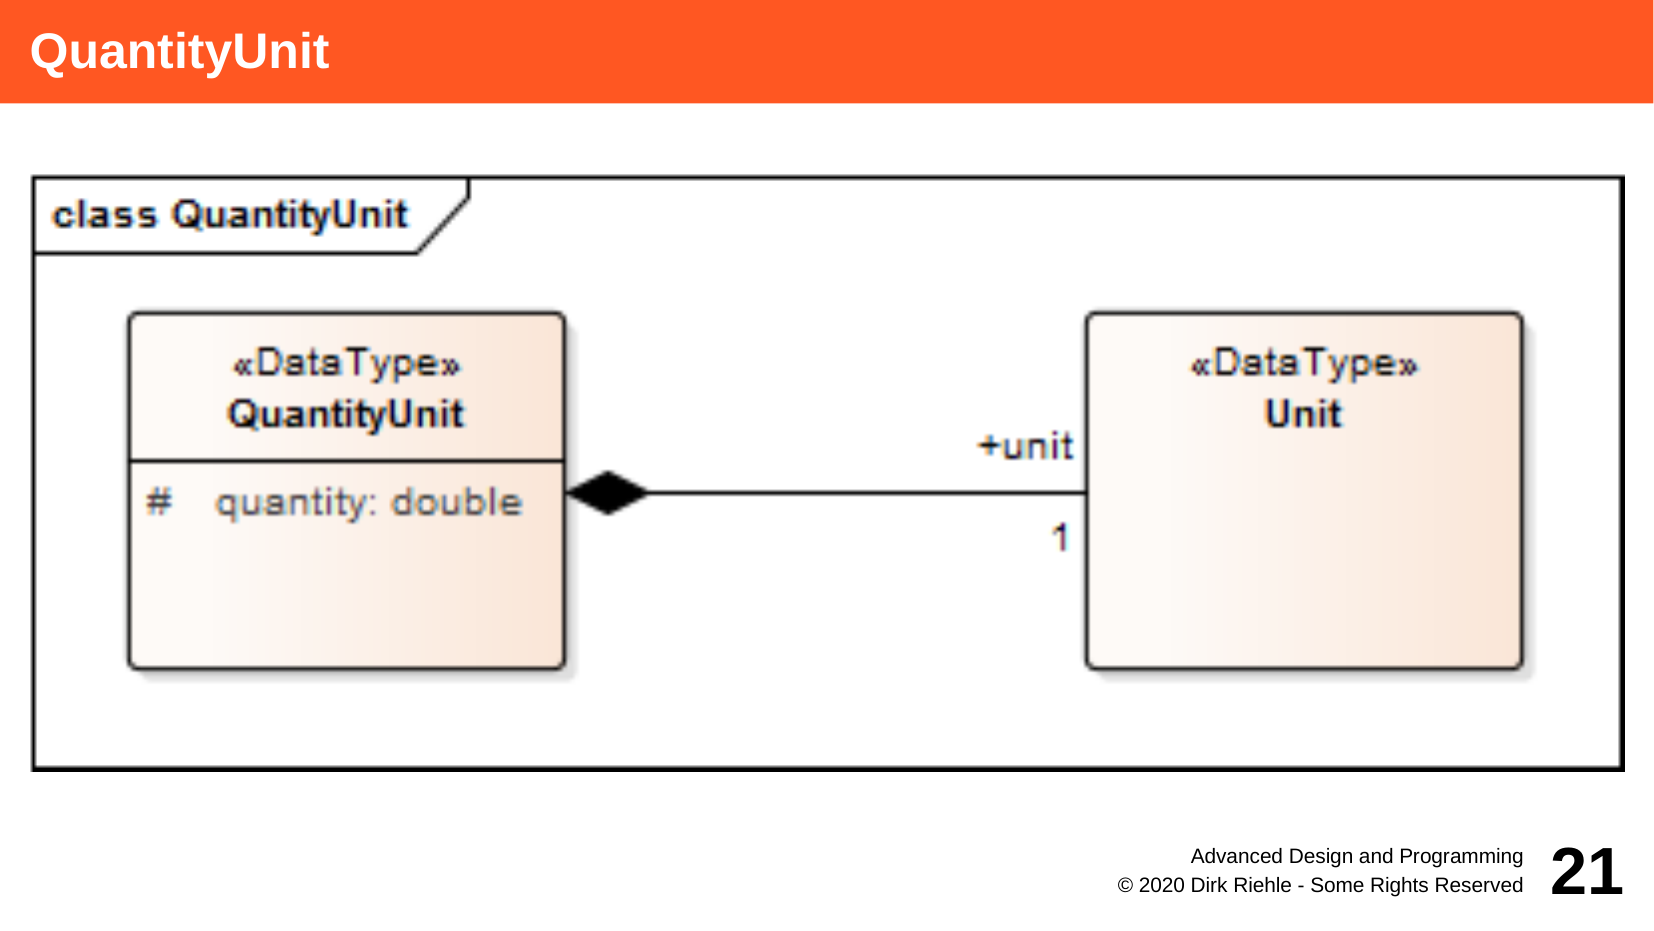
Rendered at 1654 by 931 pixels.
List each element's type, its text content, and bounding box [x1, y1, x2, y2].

title QuantityUnit [0, 0, 1654, 104]
picture [29, 173, 1625, 772]
